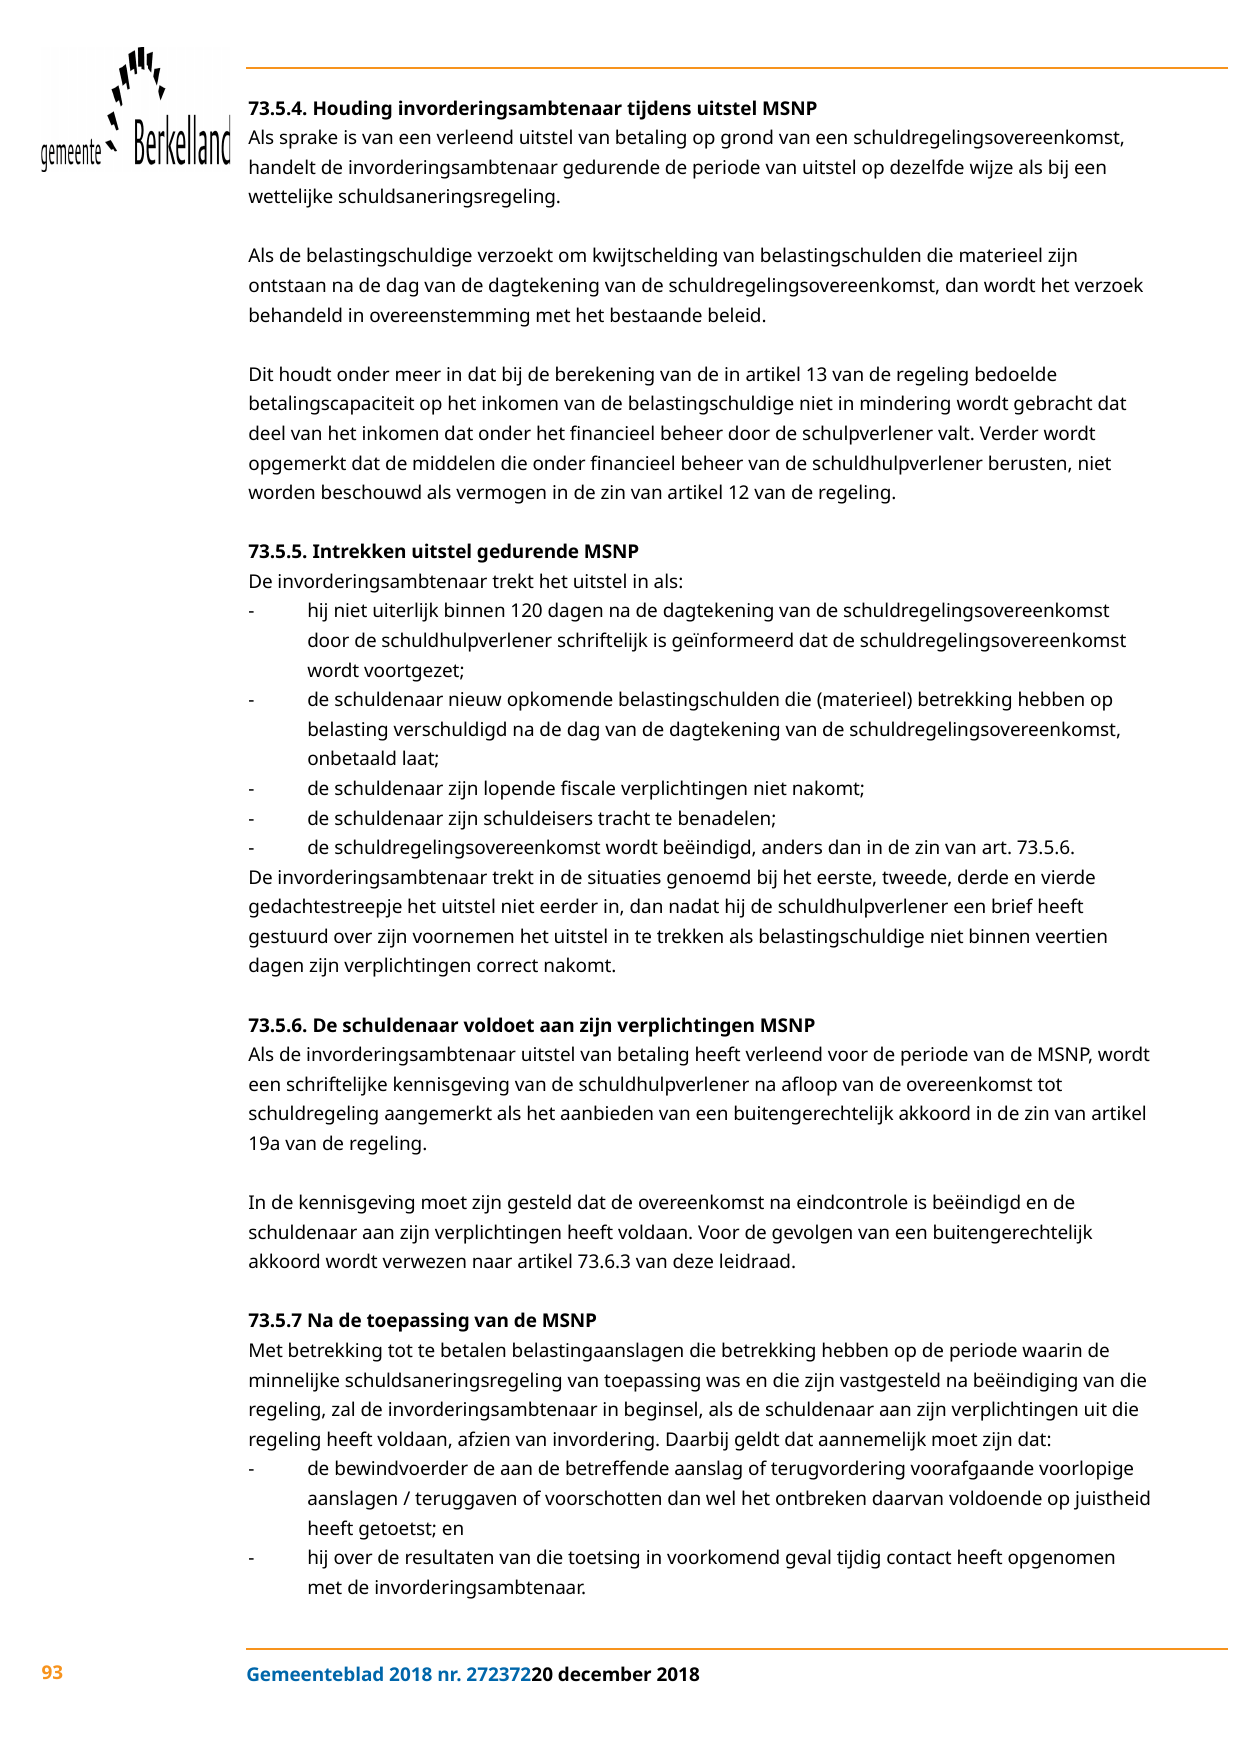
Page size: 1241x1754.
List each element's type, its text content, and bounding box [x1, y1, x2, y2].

picture [41, 47, 231, 172]
list hij niet uiterlijk binnen 120 dagen na de dagtekening van de schuldregelingsovereenkomst door de schuldhulpverlener schriftelijk is geïnformeerd dat de schuldregelingsovereenkomst wordt voortgezet; [248, 598, 1152, 683]
text Als de invorderingsambtenaar uitstel van betaling heeft verleend voor de periode van de MSNP, wordt een schriftelijke kennisgeving van de schuldhulpverlener na afloop van de overeenkomst tot schuldregeling aangemerkt als het aanbieden van een buitengerechtelijk akkoord in de zin van artikel 19a van de regeling. [248, 1041, 1152, 1156]
text De invorderingsambtenaar trekt het uitstel in als: [248, 568, 1152, 594]
list de schuldenaar zijn lopende fiscale verplichtingen niet nakomt; [248, 775, 1152, 801]
text Met betrekking tot te betalen belastingaanslagen die betrekking hebben op de periode waarin de minnelijke schuldsaneringsregeling van toepassing was en die zijn vastgesteld na beëindiging van die regeling, zal de invorderingsambtenaar in beginsel, als de schuldenaar aan zijn verplichtingen uit die regeling heeft voldaan, afzien van invordering. Daarbij geldt dat aannemelijk moet zijn dat: [248, 1337, 1152, 1452]
text In de kennisgeving moet zijn gesteld dat de overeenkomst na eindcontrole is beëindigd en de schuldenaar aan zijn verplichtingen heeft voldaan. Voor de gevolgen van een buitengerechtelijk akkoord wordt verwezen naar artikel 73.6.3 van deze leidraad. [248, 1189, 1152, 1274]
text 73.5.6. De schuldenaar voldoet aan zijn verplichtingen MSNP [248, 1012, 1152, 1038]
list de schuldenaar nieuw opkomende belastingschulden die (materieel) betrekking hebben op belasting verschuldigd na de dag van de dagtekening van de schuldregelingsovereenkomst, onbetaald laat; [248, 686, 1152, 771]
text Als de belastingschuldige verzoekt om kwijtschelding van belastingschulden die materieel zijn ontstaan na de dag van de dagtekening van de schuldregelingsovereenkomst, dan wordt het verzoek behandeld in overeenstemming met het bestaande beleid. [248, 243, 1152, 328]
text Als sprake is van een verleend uitstel van betaling op grond van een schuldregelingsovereenkomst, handelt de invorderingsambtenaar gedurende de periode van uitstel op dezelfde wijze als bij een wettelijke schuldsaneringsregeling. [248, 124, 1152, 209]
list hij over de resultaten van die toetsing in voorkomend geval tijdig contact heeft opgenomen met de invorderingsambtenaar. [248, 1544, 1152, 1600]
text 73.5.4. Houding invorderingsambtenaar tijdens uitstel MSNP [248, 95, 1152, 121]
list de bewindvoerder de aan de betreffende aanslag of terugvordering voorafgaande voorlopige aanslagen / teruggaven of voorschotten dan wel het ontbreken daarvan voldoende op juistheid heeft getoetst; en [248, 1456, 1152, 1541]
text Dit houdt onder meer in dat bij de berekening van de in artikel 13 van de regeling bedoelde betalingscapaciteit op het inkomen van de belastingschuldige niet in mindering wordt gebracht dat deel van het inkomen dat onder het financieel beheer door de schulpverlener valt. Verder wordt opgemerkt dat de middelen die onder financieel beheer van de schuldhulpverlener berusten, niet worden beschouwd als vermogen in de zin van artikel 12 van de regeling. [248, 361, 1152, 505]
text 73.5.5. Intrekken uitstel gedurende MSNP [248, 538, 1152, 564]
list de schuldregelingsovereenkomst wordt beëindigd, anders dan in de zin van art. 73.5.6. [248, 834, 1152, 860]
list de schuldenaar zijn schuldeisers tracht te benadelen; [248, 805, 1152, 831]
text 73.5.7 Na de toepassing van de MSNP [248, 1308, 1152, 1333]
text De invorderingsambtenaar trekt in de situaties genoemd bij het eerste, tweede, derde en vierde gedachtestreepje het uitstel niet eerder in, dan nadat hij de schuldhulpverlener een brief heeft gestuurd over zijn voornemen het uitstel in te trekken als belastingschuldige niet binnen veertien dagen zijn verplichtingen correct nakomt. [248, 864, 1152, 978]
